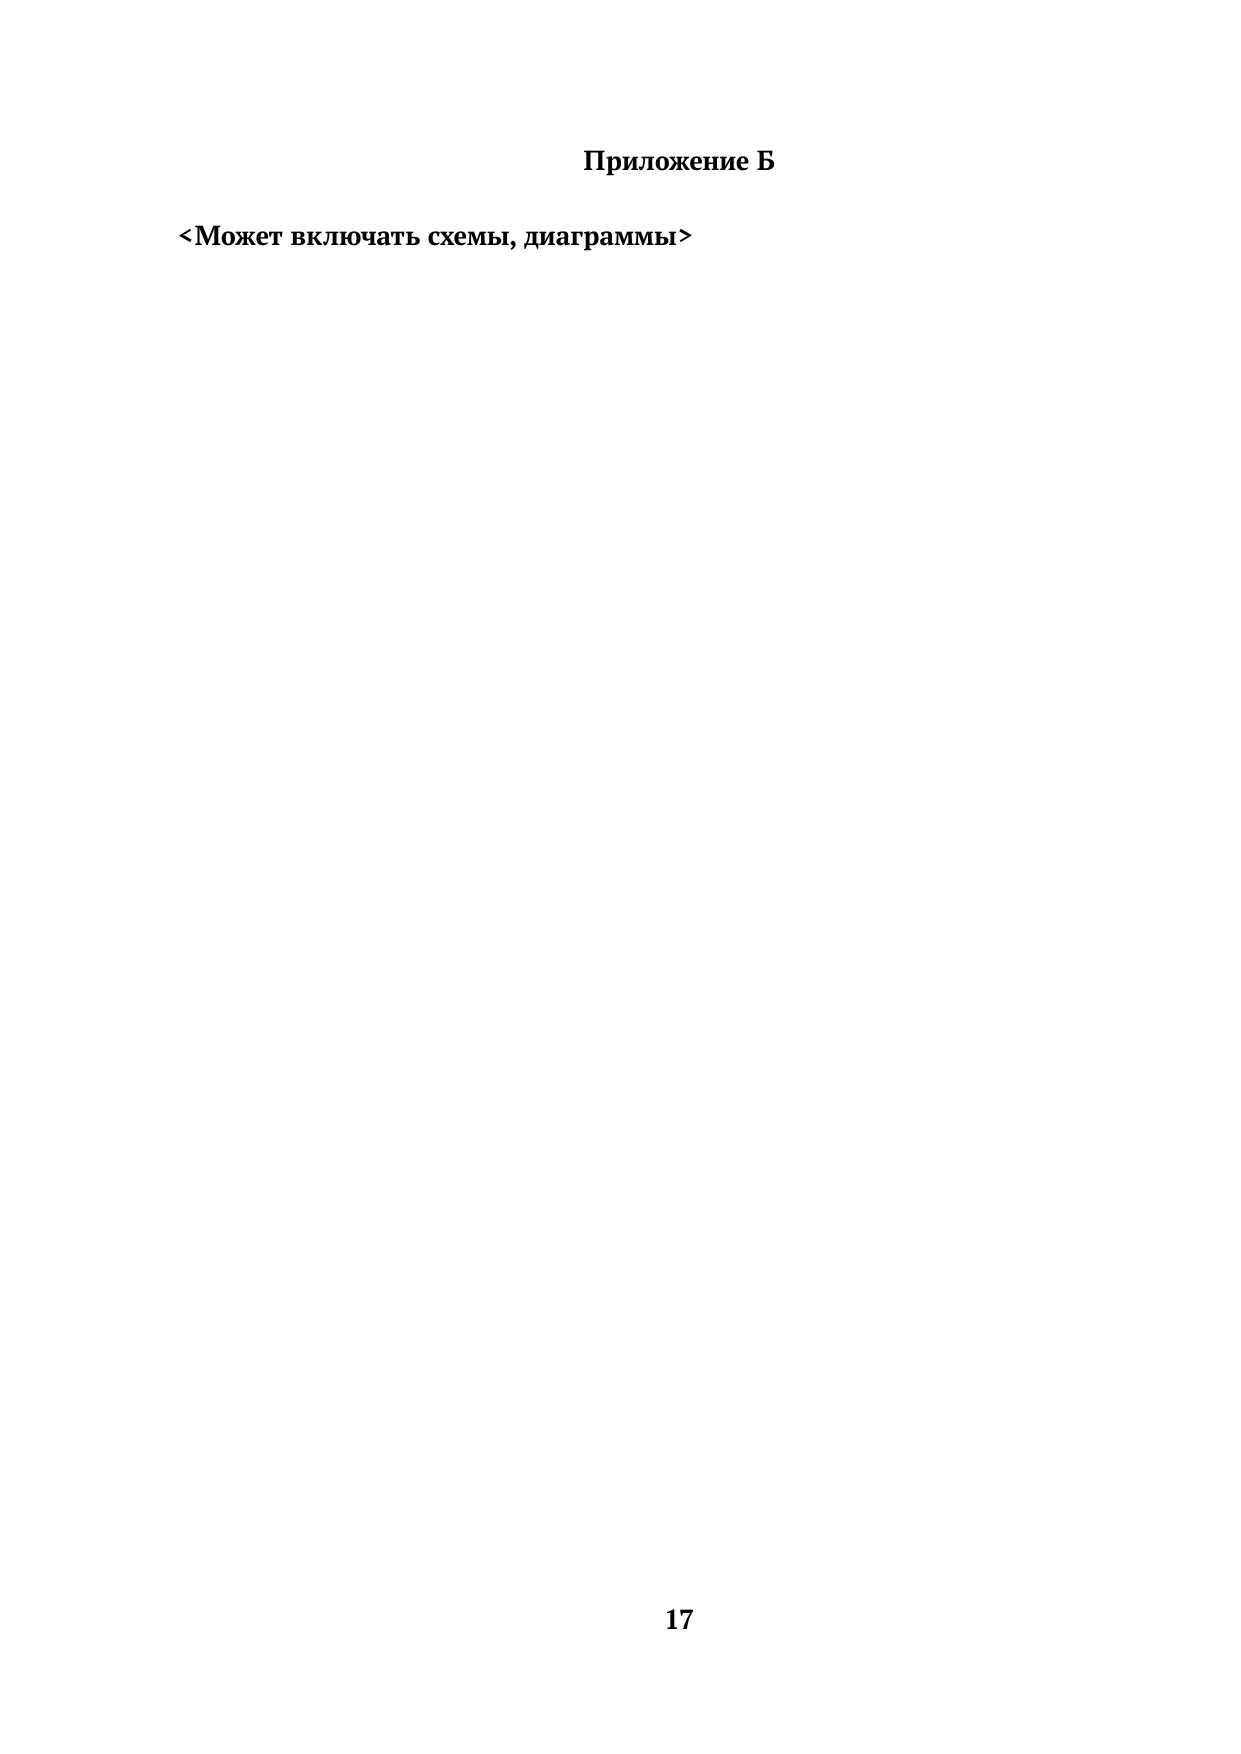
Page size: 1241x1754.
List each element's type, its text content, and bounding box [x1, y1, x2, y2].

text <Может включать схемы, диаграммы> [177, 218, 1181, 251]
text Приложение Б [177, 143, 1181, 176]
